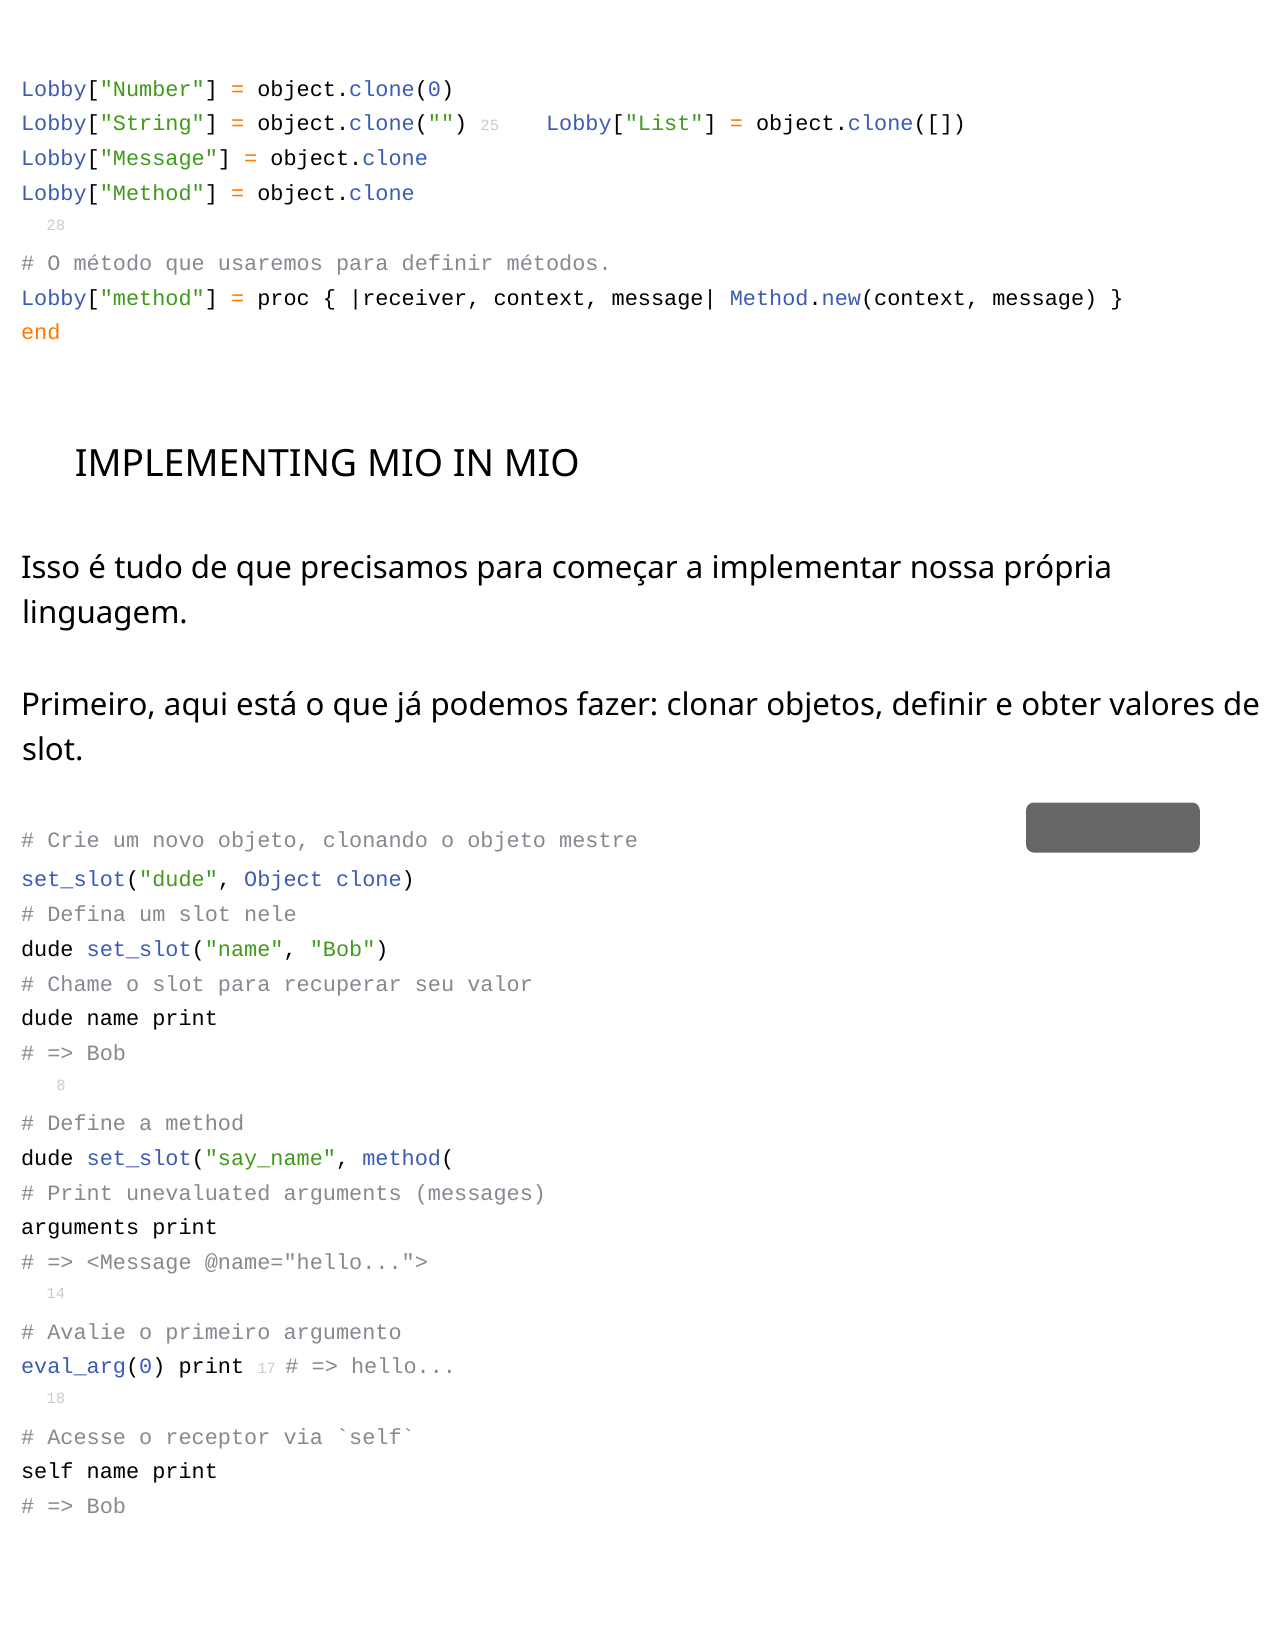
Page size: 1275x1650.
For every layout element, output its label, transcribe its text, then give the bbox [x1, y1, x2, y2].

list set_slot("dude", Object clone) [0, 868, 1271, 893]
list dude set_slot("name", "Bob") [0, 938, 1271, 963]
list # Defina um slot nele [0, 903, 1271, 928]
text Primeiro, aqui está o que já podemos fazer: clonar objetos, definir e obter valores de slot. [21, 682, 1271, 770]
list Lobby["String"] = object.clone("") 25 Lobby["List"] = object.clone([]) [0, 112, 1271, 137]
list # Define a method [0, 1112, 1271, 1137]
list # => Bob [0, 1495, 1271, 1520]
text 28 [46, 217, 1216, 235]
list eval_arg(0) print 17 # => hello... [0, 1356, 820, 1380]
list Lobby["Number"] = object.clone(0) [0, 78, 1271, 103]
list dude set_slot("say_name", method( [0, 1147, 1271, 1172]
list Lobby["Message"] = object.clone [0, 147, 1271, 172]
text 14 [46, 1286, 1216, 1303]
text Isso é tudo de que precisamos para começar a implementar nossa própria linguagem. [21, 545, 1188, 633]
list end [0, 322, 1271, 346]
list Lobby["Method"] = object.clone [0, 182, 1271, 207]
list # => <Message @name="hello..."> [0, 1251, 1271, 1276]
text 18 [46, 1391, 1216, 1408]
list self name print [0, 1461, 1271, 1485]
list # Acesse o receptor via `self` [0, 1426, 1271, 1451]
subtitle IMPLEMENTING MIO IN MIO [74, 436, 1271, 487]
list Lobby["method"] = proc { |receiver, context, message| Method.new(context, message) } [0, 287, 1271, 312]
list # Chame o slot para recuperar seu valor [0, 973, 1271, 998]
list dude name print [0, 1008, 1271, 1032]
list # Avalie o primeiro argumento [0, 1321, 820, 1346]
list # O método que usaremos para definir métodos. [0, 252, 1271, 277]
text 8 [56, 1077, 1216, 1095]
list # Print unevaluated arguments (messages) [0, 1182, 1271, 1206]
list arguments print [0, 1216, 1271, 1241]
list # Crie um novo objeto, clonando o objeto mestre test/mio/oop.mio [0, 828, 1271, 854]
list # => Bob [0, 1042, 1271, 1067]
